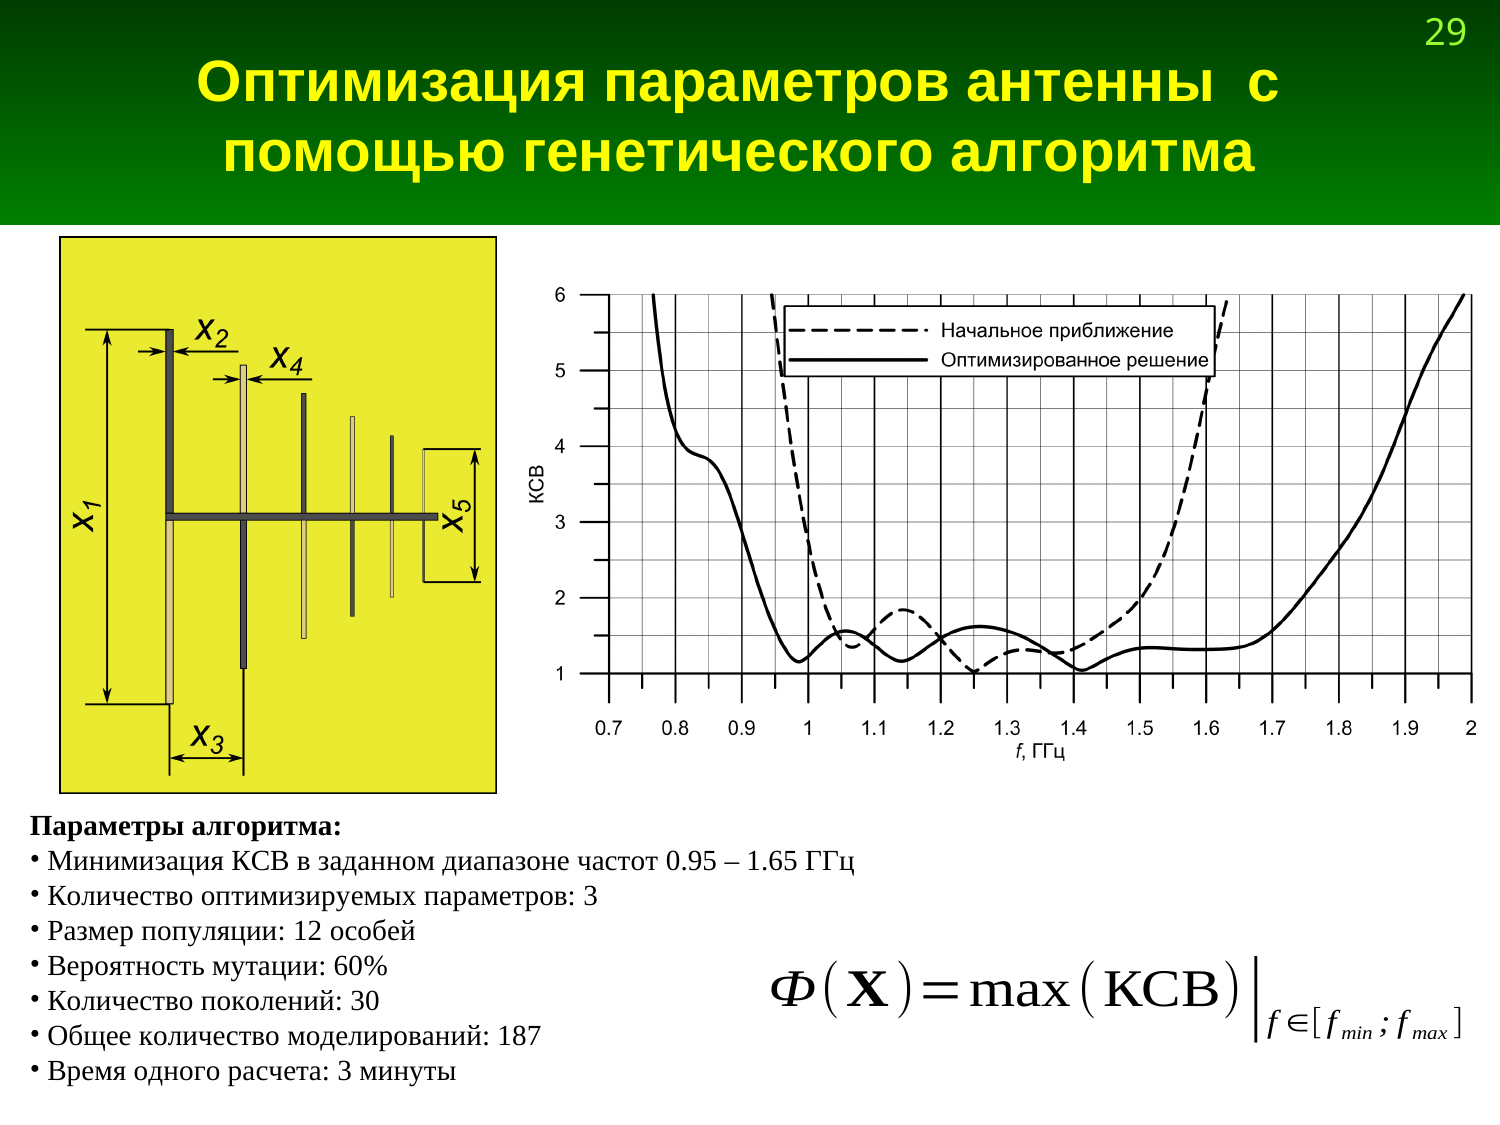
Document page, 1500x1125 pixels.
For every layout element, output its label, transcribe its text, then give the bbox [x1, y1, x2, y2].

text_box Параметры алгоритма: Минимизация КСВ в заданном диапазоне частот 0.95 – 1.65 ГГц Количество оптимизируемых параметров: 3 Размер популяции: 12 особей Вероятность мутации: 60% Количество поколений: 30 Общее количество моделирований: 187 Время одного расчета: 3 минуты [15, 798, 871, 1094]
title Оптимизация параметров антенны с помощью генетического алгоритма [88, 18, 1389, 207]
chart [754, 956, 1477, 1046]
picture [59, 236, 497, 794]
picture [525, 283, 1477, 762]
